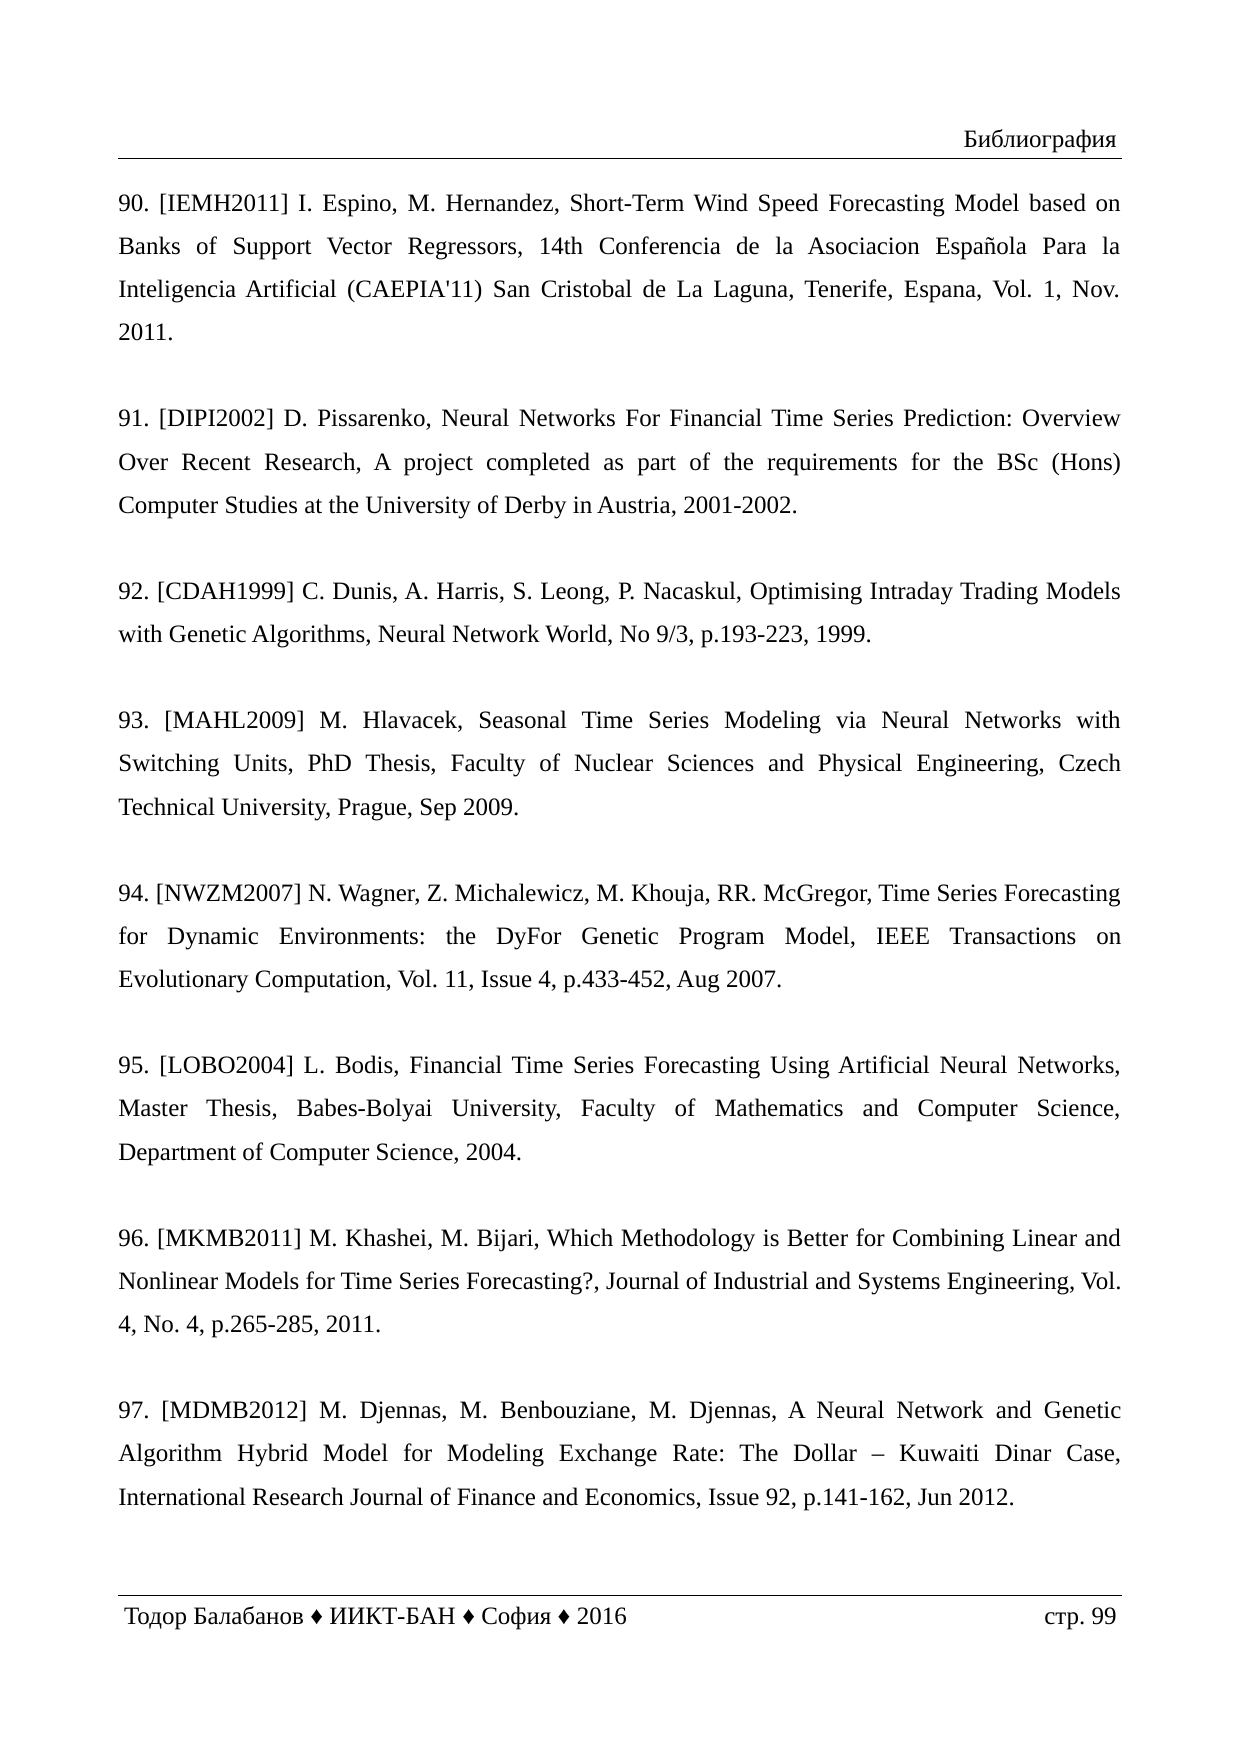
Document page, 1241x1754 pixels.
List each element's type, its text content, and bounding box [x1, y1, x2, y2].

text 96. [MKMB2011] M. Khashei, M. Bijari, Which Methodology is Better for Combining Linear and Nonlinear Models for Time Series Forecasting?, Journal of Industrial and Systems Engineering, Vol. 4, No. 4, p.265-285, 2011. [118, 1223, 1122, 1338]
text 93. [MAHL2009] M. Hlavacek, Seasonal Time Series Modeling via Neural Networks with Switching Units, PhD Thesis, Faculty of Nuclear Sciences and Physical Engineering, Czech Technical University, Prague, Sep 2009. [118, 705, 1122, 820]
text 90. [IEMH2011] I. Espino, M. Hernandez, Short-Term Wind Speed Forecasting Model based on Banks of Support Vector Regressors, 14th Conferencia de la Asociacion Española Para la Inteligencia Artificial (CAEPIA'11) San Cristobal de La Laguna, Tenerife, Espana, Vol. 1, Nov. 2011. [118, 188, 1122, 346]
text 92. [CDAH1999] C. Dunis, A. Harris, S. Leong, P. Nacaskul, Optimising Intraday Trading Models with Genetic Algorithms, Neural Network World, No 9/3, p.193-223, 1999. [118, 576, 1122, 648]
text 94. [NWZM2007] N. Wagner, Z. Michalewicz, M. Khouja, RR. McGregor, Time Series Forecasting for Dynamic Environments: the DyFor Genetic Program Model, IEEE Transactions on Evolutionary Computation, Vol. 11, Issue 4, p.433-452, Aug 2007. [118, 878, 1122, 993]
text 95. [LOBO2004] L. Bodis, Financial Time Series Forecasting Using Artificial Neural Networks, Master Thesis, Babes-Bolyai University, Faculty of Mathematics and Computer Science, Department of Computer Science, 2004. [118, 1050, 1122, 1165]
text 97. [MDMB2012] M. Djennas, M. Benbouziane, M. Djennas, A Neural Network and Genetic Algorithm Hybrid Model for Modeling Exchange Rate: The Dollar – Kuwaiti Dinar Case, International Research Journal of Finance and Economics, Issue 92, p.141-162, Jun 2012. [118, 1395, 1122, 1510]
text 91. [DIPI2002] D. Pissarenko, Neural Networks For Financial Time Series Prediction: Overview Over Recent Research, A project completed as part of the requirements for the BSc (Hons) Computer Studies at the University of Derby in Austria, 2001-2002. [118, 403, 1122, 518]
